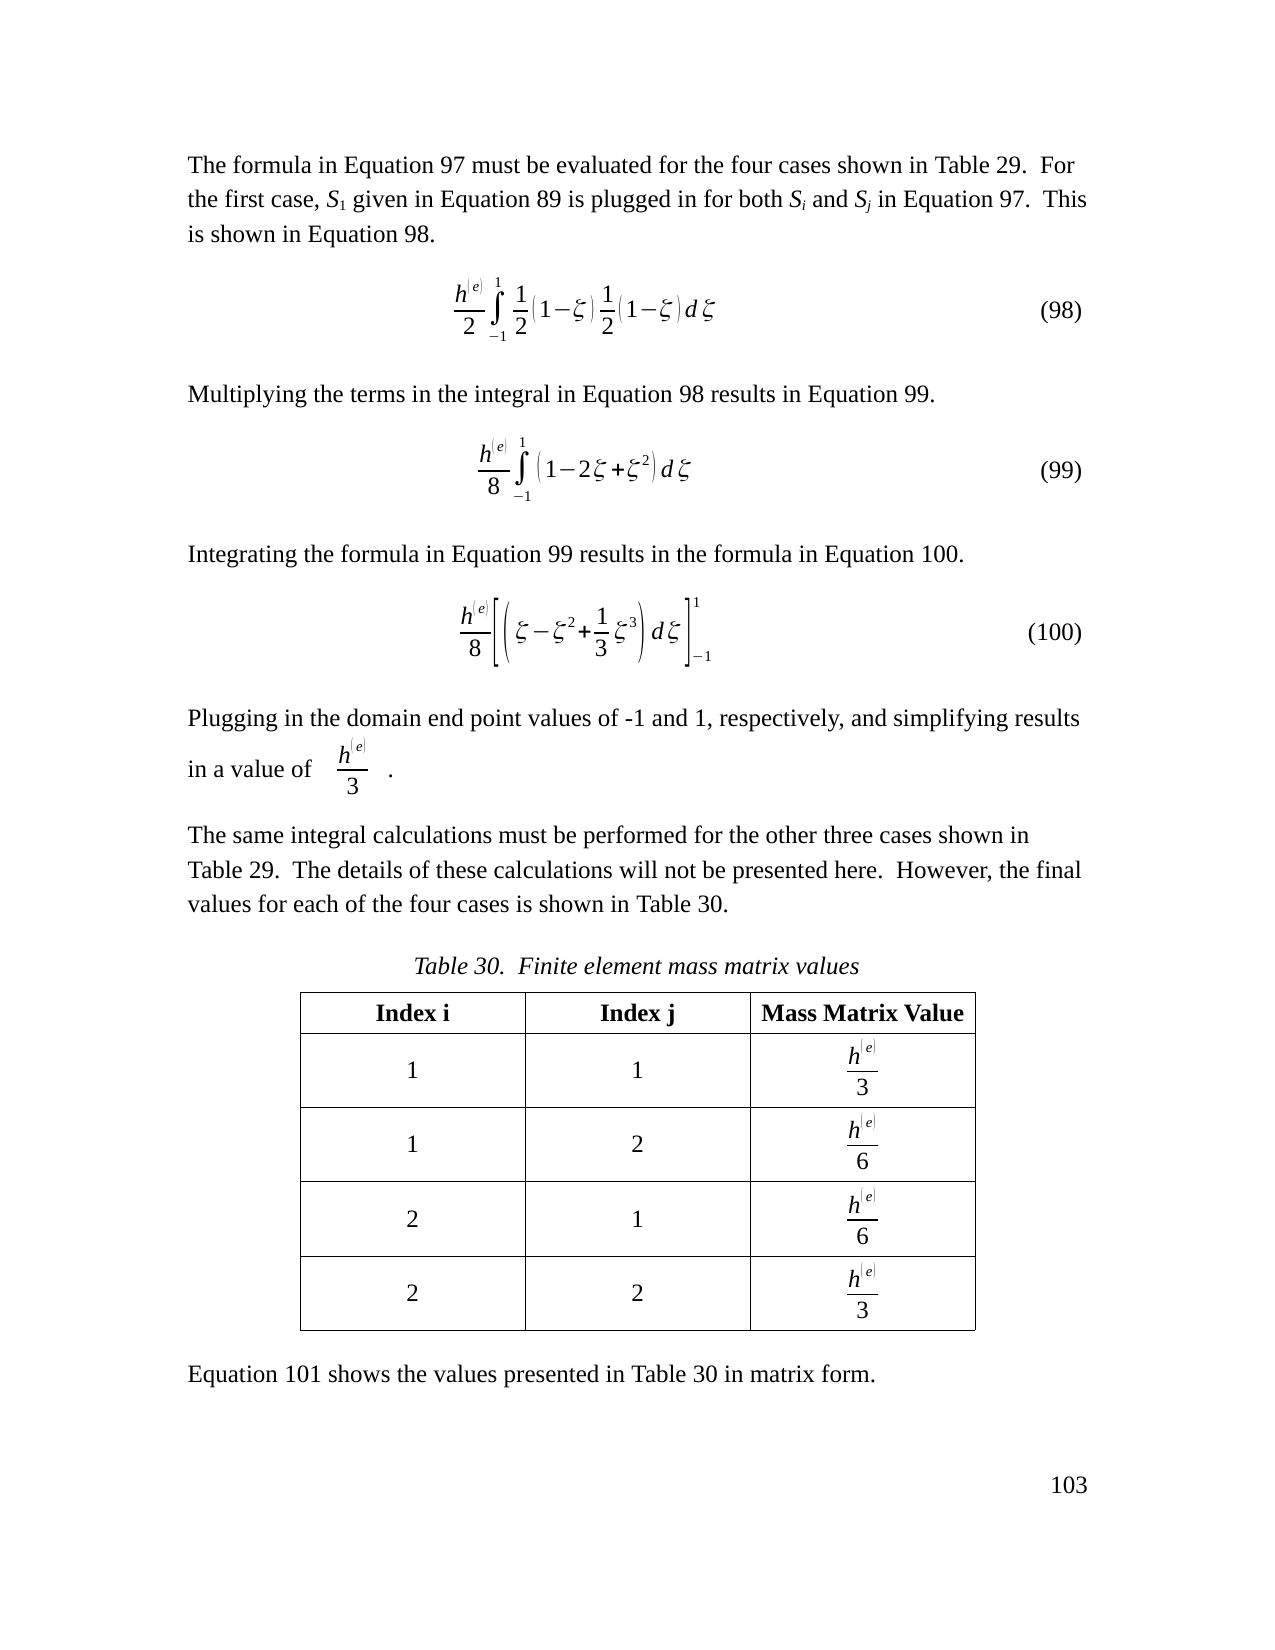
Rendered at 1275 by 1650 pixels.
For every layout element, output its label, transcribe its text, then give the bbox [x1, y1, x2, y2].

table_cell 2 [301, 1257, 525, 1330]
table_cell [751, 1034, 975, 1107]
table_header [188, 588, 982, 674]
table_header Index i [301, 993, 525, 1032]
text Equation 101 shows the values presented in Table 30 in matrix form. [187, 1359, 1087, 1387]
table_cell [751, 1108, 975, 1181]
table_cell 2 [526, 1108, 750, 1181]
table_cell 2 [301, 1182, 525, 1256]
table_header (99) [983, 428, 1087, 510]
table_header (100) [983, 588, 1087, 674]
text Table 30. Finite element mass matrix values [187, 951, 1087, 979]
table_header [188, 268, 982, 350]
table_header Mass Matrix Value [751, 993, 975, 1032]
table_cell [751, 1182, 975, 1256]
table_header Index j [526, 993, 750, 1032]
text The same integral calculations must be performed for the other three cases shown in Table 29. The details of these calculations will not be presented here. However, the final values for each of the four cases is shown in Table 30. [187, 820, 1087, 918]
table_cell 1 [526, 1034, 750, 1107]
text Integrating the formula in Equation 99 results in the formula in Equation 100. [187, 539, 1087, 568]
table_cell 1 [526, 1182, 750, 1256]
text The formula in Equation 97 must be evaluated for the four cases shown in Table 29. For the first case, S1 given in Equation 89 is plugged in for both Si and Sj in Equation 97. This is shown in Equation 98. [187, 150, 1087, 248]
table_cell 1 [301, 1034, 525, 1107]
table_cell 2 [526, 1257, 750, 1330]
table_cell 1 [301, 1108, 525, 1181]
table_header [188, 428, 982, 510]
table_cell [751, 1257, 975, 1330]
text Multiplying the terms in the integral in Equation 98 results in Equation 99. [187, 379, 1087, 408]
text Plugging in the domain end point values of -1 and 1, respectively, and simplifying results in a value of . [187, 703, 1087, 800]
table_header (98) [983, 268, 1087, 350]
